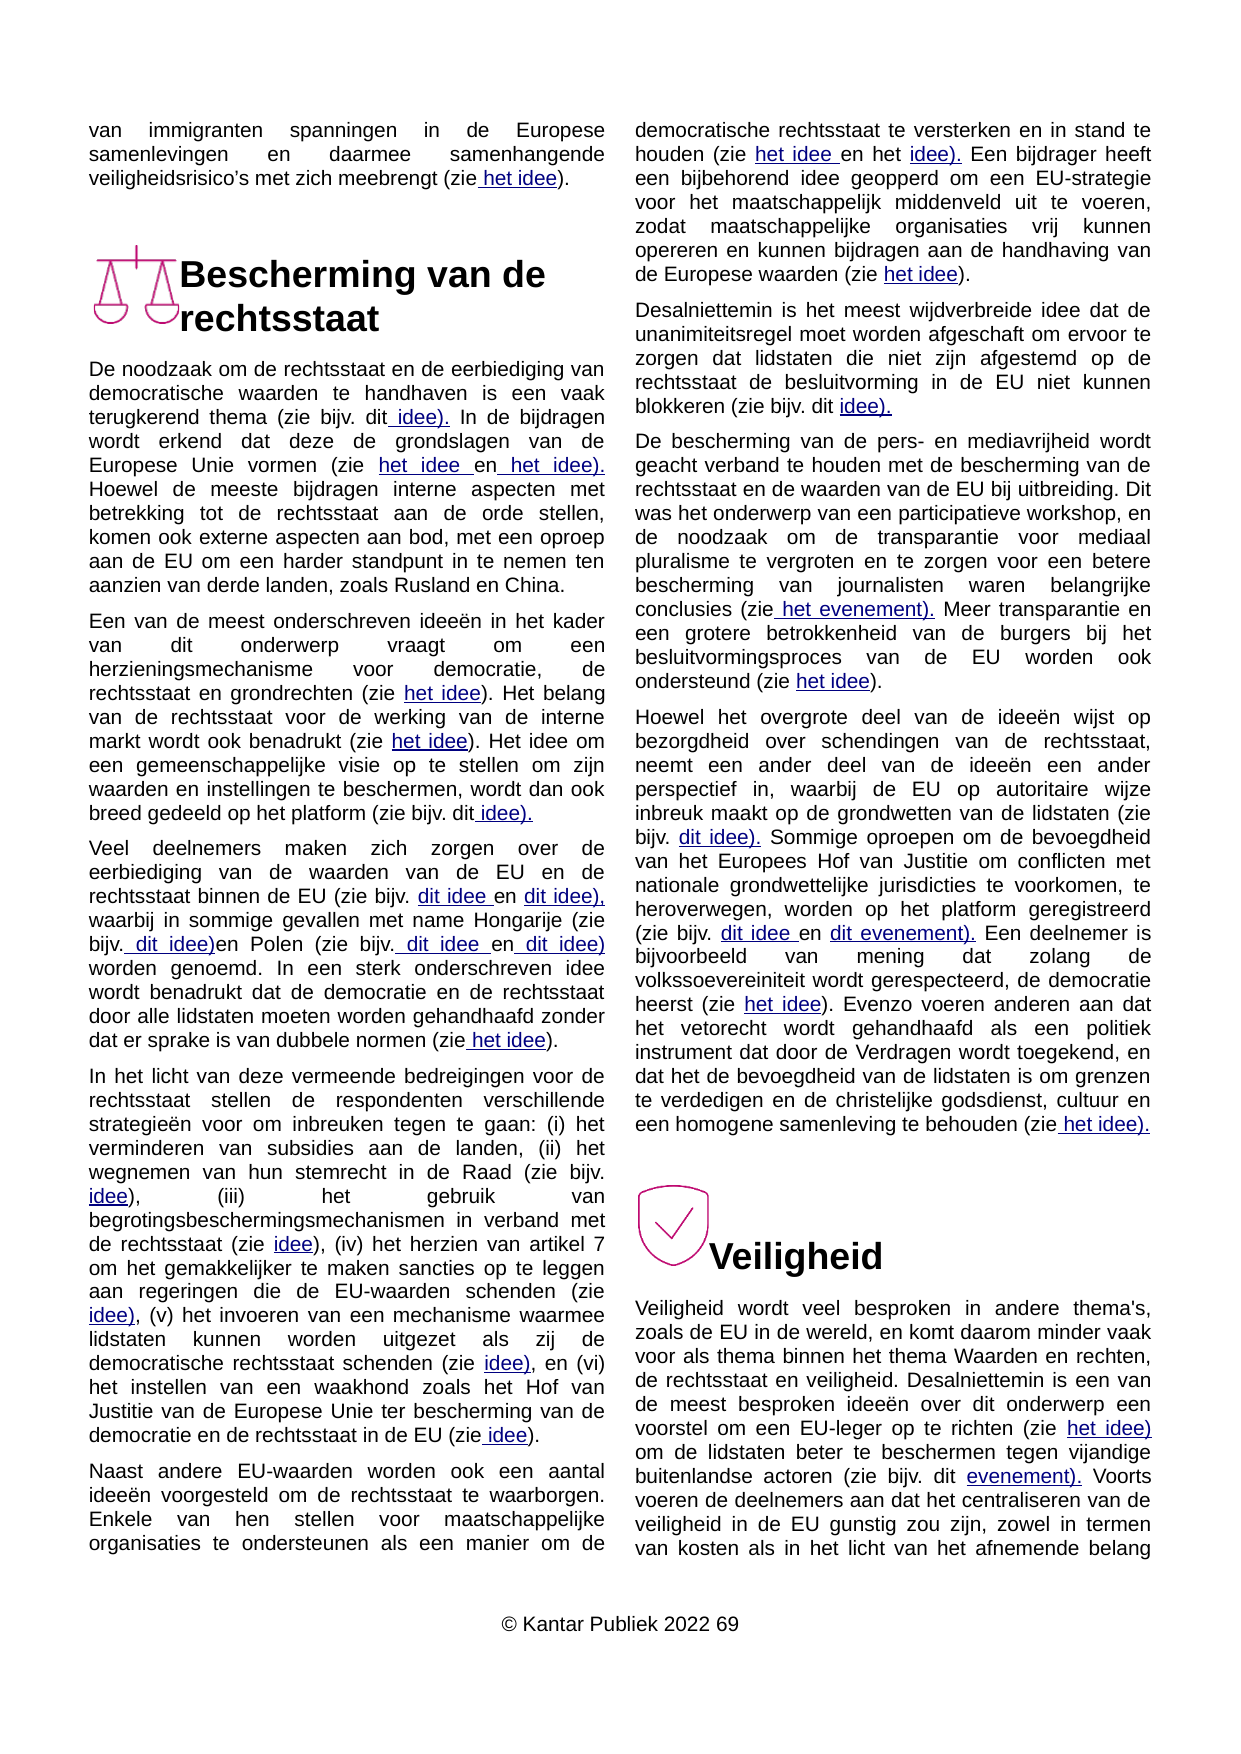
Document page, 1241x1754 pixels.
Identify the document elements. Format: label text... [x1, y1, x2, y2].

text Naast andere EU-waarden worden ook een aantal ideeën voorgesteld om de rechtsstaat te waarborgen. Enkele van hen stellen voor maatschappelijke organisaties te ondersteunen als een manier om de [88, 1459, 605, 1555]
text democratische rechtsstaat te versterken en in stand te houden (zie het idee en het idee). Een bijdrager heeft een bijbehorend idee geopperd om een EU-strategie voor het maatschappelijk middenveld uit te voeren, zodat maatschappelijke organisaties vrij kunnen opereren en kunnen bijdragen aan de handhaving van de Europese waarden (zie het idee). [635, 118, 1152, 286]
text Veiligheid wordt veel besproken in andere thema's, zoals de EU in de wereld, en komt daarom minder vaak voor als thema binnen het thema Waarden en rechten, de rechtsstaat en veiligheid. Desalniettemin is een van de meest besproken ideeën over dit onderwerp een voorstel om een EU-leger op te richten (zie het idee) om de lidstaten beter te beschermen tegen vijandige buitenlandse actoren (zie bijv. dit evenement). Voorts voeren de deelnemers aan dat het centraliseren van de veiligheid in de EU gunstig zou zijn, zowel in termen van kosten als in het licht van het afnemende belang [635, 1296, 1152, 1559]
text De bescherming van de pers- en mediavrijheid wordt geacht verband te houden met de bescherming van de rechtsstaat en de waarden van de EU bij uitbreiding. Dit was het onderwerp van een participatieve workshop, en de noodzaak om de transparantie voor mediaal pluralisme te vergroten en te zorgen voor een betere bescherming van journalisten waren belangrijke conclusies (zie het evenement). Meer transparantie en een grotere betrokkenheid van de burgers bij het besluitvormingsproces van de EU worden ook ondersteund (zie het idee). [635, 429, 1152, 693]
text In het licht van deze vermeende bedreigingen voor de rechtsstaat stellen de respondenten verschillende strategieën voor om inbreuken tegen te gaan: (i) het verminderen van subsidies aan de landen, (ii) het wegnemen van hun stemrecht in de Raad (zie bijv. idee), (iii) het gebruik van begrotingsbeschermingsmechanismen in verband met de rechtsstaat (zie idee), (iv) het herzien van artikel 7 om het gemakkelijker te maken sancties op te leggen aan regeringen die de EU-waarden schenden (zie idee), (v) het invoeren van een mechanisme waarmee lidstaten kunnen worden uitgezet als zij de democratische rechtsstaat schenden (zie idee), en (vi) het instellen van een waakhond zoals het Hof van Justitie van de Europese Unie ter bescherming van de democratie en de rechtsstaat in de EU (zie idee). [88, 1064, 605, 1447]
text Hoewel het overgrote deel van de ideeën wijst op bezorgdheid over schendingen van de rechtsstaat, neemt een ander deel van de ideeën een ander perspectief in, waarbij de EU op autoritaire wijze inbreuk maakt op de grondwetten van de lidstaten (zie bijv. dit idee). Sommige oproepen om de bevoegdheid van het Europees Hof van Justitie om conflicten met nationale grondwettelijke jurisdicties te voorkomen, te heroverwegen, worden op het platform geregistreerd (zie bijv. dit idee en dit evenement). Een deelnemer is bijvoorbeeld van mening dat zolang de volkssoevereiniteit wordt gerespecteerd, de democratie heerst (zie het idee). Evenzo voeren anderen aan dat het vetorecht wordt gehandhaafd als een politiek instrument dat door de Verdragen wordt toegekend, en dat het de bevoegdheid van de lidstaten is om grenzen te verdedigen en de christelijke godsdienst, cultuur en een homogene samenleving te behouden (zie het idee). [635, 705, 1152, 1136]
picture [93, 245, 180, 324]
picture [638, 1185, 709, 1266]
text van immigranten spanningen in de Europese samenlevingen en daarmee samenhangende veiligheidsrisico’s met zich meebrengt (zie het idee). [88, 118, 605, 190]
subtitle Bescherming van de rechtsstaat [88, 324, 605, 339]
subtitle Veiligheid [635, 1234, 1152, 1278]
text Een van de meest onderschreven ideeën in het kader van dit onderwerp vraagt om een herzieningsmechanisme voor democratie, de rechtsstaat en grondrechten (zie het idee). Het belang van de rechtsstaat voor de werking van de interne markt wordt ook benadrukt (zie het idee). Het idee om een gemeenschappelijke visie op te stellen om zijn waarden en instellingen te beschermen, wordt dan ook breed gedeeld op het platform (zie bijv. dit idee). [88, 609, 605, 824]
text Veel deelnemers maken zich zorgen over de eerbiediging van de waarden van de EU en de rechtsstaat binnen de EU (zie bijv. dit idee en dit idee), waarbij in sommige gevallen met name Hongarije (zie bijv. dit idee)en Polen (zie bijv. dit idee en dit idee) worden genoemd. In een sterk onderschreven idee wordt benadrukt dat de democratie en de rechtsstaat door alle lidstaten moeten worden gehandhaafd zonder dat er sprake is van dubbele normen (zie het idee). [88, 836, 605, 1052]
text Desalniettemin is het meest wijdverbreide idee dat de unanimiteitsregel moet worden afgeschaft om ervoor te zorgen dat lidstaten die niet zijn afgestemd op de rechtsstaat de besluitvorming in de EU niet kunnen blokkeren (zie bijv. dit idee). [635, 298, 1152, 417]
text De noodzaak om de rechtsstaat en de eerbiediging van democratische waarden te handhaven is een vaak terugkerend thema (zie bijv. dit idee). In de bijdragen wordt erkend dat deze de grondslagen van de Europese Unie vormen (zie het idee en het idee). Hoewel de meeste bijdragen interne aspecten met betrekking tot de rechtsstaat aan de orde stellen, komen ook externe aspecten aan bod, met een oproep aan de EU om een harder standpunt in te nemen ten aanzien van derde landen, zoals Rusland en China. [88, 357, 605, 597]
